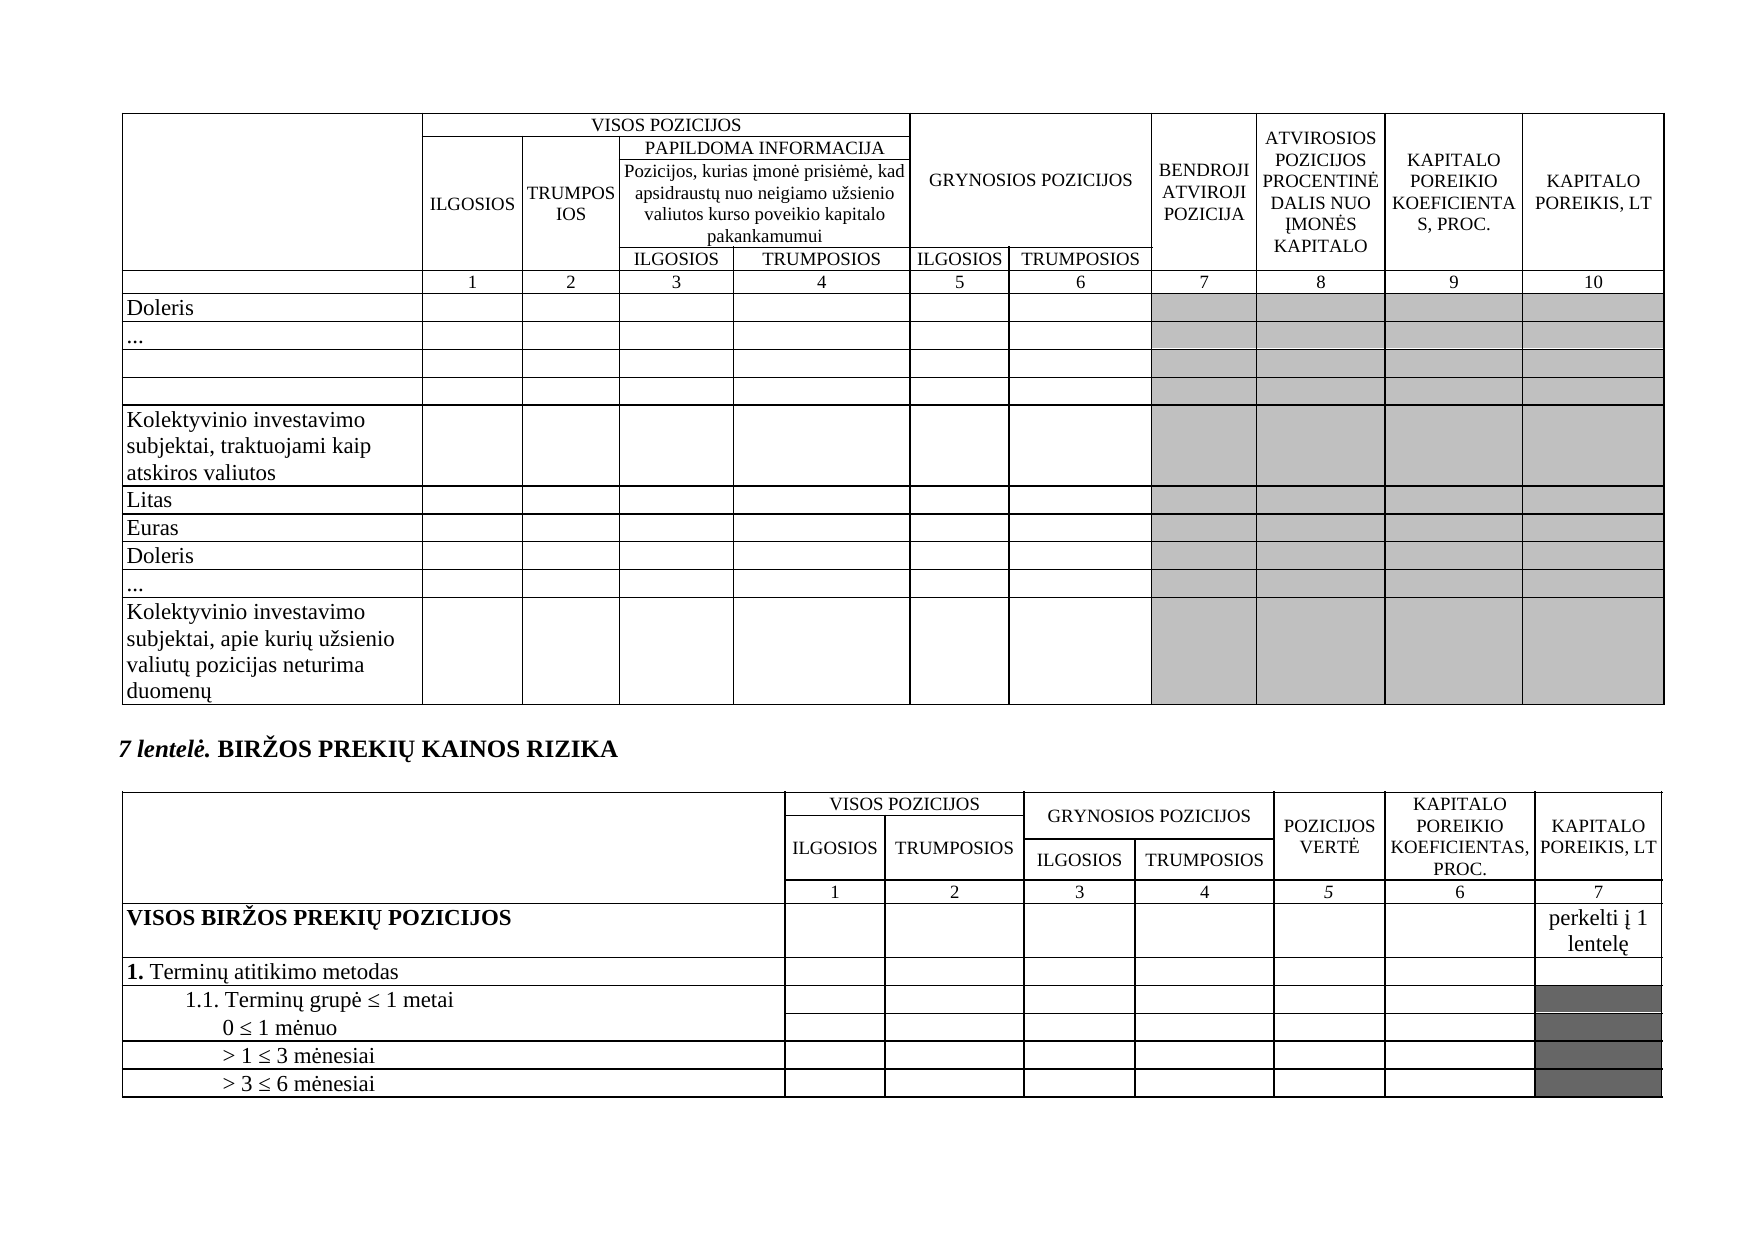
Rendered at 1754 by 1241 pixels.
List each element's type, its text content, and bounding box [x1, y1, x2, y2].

table_cell [734, 487, 909, 513]
table_cell [786, 904, 884, 957]
table_cell [123, 271, 422, 293]
table_cell [1275, 1070, 1384, 1096]
table_cell [1010, 570, 1151, 597]
table_cell 8 [1257, 271, 1384, 293]
table_cell [911, 294, 1008, 321]
table_cell [1136, 986, 1273, 1012]
table_cell [1257, 515, 1384, 541]
table_cell [1275, 1014, 1384, 1040]
table_cell [123, 350, 422, 376]
table_cell VISOS BIRŽOS PREKIŲ POZICIJOS [123, 904, 784, 957]
table_cell TRUMPOSIOS [886, 816, 1023, 879]
table_cell [1152, 350, 1256, 376]
table_cell [523, 515, 619, 541]
table_cell [1152, 322, 1256, 348]
table_cell [786, 1014, 884, 1040]
table_cell [911, 406, 1008, 485]
table_cell [1152, 570, 1256, 597]
table_cell [620, 598, 733, 704]
table_cell [423, 322, 522, 348]
table_cell [911, 598, 1008, 704]
table_cell > 1 ≤<= 3 mėnesiai [123, 1042, 784, 1068]
table_cell [423, 570, 522, 597]
table_cell [786, 1042, 884, 1068]
table_header GRYNOSIOS POZICIJOS [911, 114, 1151, 246]
table_cell [1025, 1042, 1134, 1068]
table_cell [1257, 350, 1384, 376]
table_cell [734, 350, 909, 376]
table_cell > 3 ≤<= 6 mėnesiai [123, 1070, 784, 1096]
table_cell [423, 350, 522, 376]
table_cell [620, 542, 733, 569]
table_cell [734, 515, 909, 541]
table_cell [1025, 904, 1134, 957]
table_cell [911, 322, 1008, 348]
table_cell Pozicijos, kurias įmonė prisiėmė, kad apsidraustų nuo neigiamo užsienio valiutos kurso poveikio kapitalo pakankamumui [620, 160, 909, 246]
table_cell [123, 378, 422, 404]
table_cell 5 [1275, 881, 1384, 902]
table_header VISOS POZICIJOS [423, 114, 909, 136]
table_cell 1.1. Terminų grupė ≤<= 1 metai [123, 986, 784, 1012]
table_cell 1. Terminų atitikimo metodas [123, 958, 784, 984]
table_cell 1 [786, 881, 884, 902]
table_cell 3 [620, 271, 733, 293]
table_cell [423, 406, 522, 485]
table_cell 0 ≤<= 1 mėnuo [123, 1013, 784, 1040]
table_cell [1025, 958, 1134, 984]
table_cell [620, 570, 733, 597]
table_cell [1536, 1042, 1661, 1068]
table_cell Kolektyvinio investavimo subjektai, apie kurių užsienio valiutų pozicijas neturima duomenų [123, 598, 422, 704]
table_cell [1257, 487, 1384, 513]
table_header [123, 114, 422, 269]
table_cell [1523, 598, 1663, 704]
table_cell [911, 350, 1008, 376]
table_cell [1536, 1014, 1661, 1040]
table_cell [1010, 487, 1151, 513]
table_cell ILGOSIOS [911, 248, 1008, 269]
table_cell [620, 294, 733, 321]
table_cell [1386, 958, 1534, 984]
table_cell [786, 986, 884, 1012]
table_cell [523, 378, 619, 404]
table_cell [1010, 515, 1151, 541]
table_cell [1152, 294, 1256, 321]
table_cell ... [123, 570, 422, 597]
table_cell [620, 350, 733, 376]
table_cell [620, 406, 733, 485]
table_cell [1025, 986, 1134, 1012]
table_cell 2 [886, 881, 1023, 902]
table_cell 4 [734, 271, 909, 293]
table_cell [1152, 598, 1256, 704]
table_cell 6 [1386, 881, 1534, 902]
table_cell [734, 406, 909, 485]
table_cell [886, 1070, 1023, 1096]
table_cell [1275, 904, 1384, 957]
table_cell [523, 322, 619, 348]
table_cell Euras [123, 515, 422, 541]
table_cell [1152, 487, 1256, 513]
table_cell ILGOSIOS [423, 137, 522, 269]
table_header [123, 793, 784, 902]
table_header POZICIJOS VERTĖ [1275, 793, 1384, 879]
table_cell [734, 294, 909, 321]
table_cell [1536, 958, 1661, 984]
table_cell [1136, 958, 1273, 984]
table_cell TRUMPOSIOS [1136, 840, 1273, 879]
table_cell [1523, 322, 1663, 348]
table_cell [1010, 294, 1151, 321]
table_cell [1523, 487, 1663, 513]
table_cell Doleris [123, 542, 422, 569]
table_cell [523, 294, 619, 321]
table_cell [1386, 542, 1522, 569]
table_cell [1386, 378, 1522, 404]
table_cell [620, 322, 733, 348]
table_cell [1136, 1014, 1273, 1040]
table_cell [423, 294, 522, 321]
table_cell TRUMPOSIOS [523, 137, 619, 269]
table_cell [886, 904, 1023, 957]
table_cell [1275, 1042, 1384, 1068]
table_header BENDROJI ATVIROJI POZICIJA [1152, 114, 1256, 269]
table_cell TRUMPOSIOS [734, 248, 909, 269]
table_cell [523, 598, 619, 704]
table_cell [423, 542, 522, 569]
table_cell [423, 515, 522, 541]
table_cell [1523, 294, 1663, 321]
table_cell [786, 1070, 884, 1096]
table_cell [1536, 986, 1661, 1012]
table_header GRYNOSIOS POZICIJOS [1025, 793, 1273, 838]
table_cell perkelti į 1 lentelę [1536, 904, 1661, 957]
table_cell 2 [523, 271, 619, 293]
table_cell [423, 598, 522, 704]
table_cell Kolektyvinio investavimo subjektai, traktuojami kaip atskiros valiutos [123, 406, 422, 485]
table_cell [620, 378, 733, 404]
table_cell [1257, 542, 1384, 569]
table_cell [1386, 515, 1522, 541]
table_cell [1257, 294, 1384, 321]
table_cell [620, 515, 733, 541]
table_cell [1010, 350, 1151, 376]
table_header VISOS POZICIJOS [786, 793, 1023, 814]
table_cell [1386, 487, 1522, 513]
table_cell [886, 1042, 1023, 1068]
table_cell [523, 487, 619, 513]
table_cell 6 [1010, 271, 1151, 293]
table_cell [1025, 1014, 1134, 1040]
table_cell [1257, 570, 1384, 597]
table_cell [911, 487, 1008, 513]
table_cell [1025, 1070, 1134, 1096]
table_cell [734, 322, 909, 348]
table_cell [734, 378, 909, 404]
table_cell [1523, 542, 1663, 569]
table_cell [886, 1014, 1023, 1040]
table_cell 3 [1025, 881, 1134, 902]
table_cell [1152, 378, 1256, 404]
table_cell [1386, 294, 1522, 321]
table_cell [1523, 570, 1663, 597]
table_cell 1 [423, 271, 522, 293]
table_cell [1386, 904, 1534, 957]
table_cell [786, 958, 884, 984]
table_cell [1386, 322, 1522, 348]
table_cell [1010, 378, 1151, 404]
table_header KAPITALO POREIKIO KOEFICIENTAS, PROC. [1386, 793, 1534, 879]
table_cell [911, 378, 1008, 404]
table_cell [1257, 322, 1384, 348]
table_cell 10 [1523, 271, 1663, 293]
table_header KAPITALO POREIKIS, LT [1523, 114, 1663, 269]
table_cell [1386, 406, 1522, 485]
table_cell [1275, 958, 1384, 984]
table_cell [1257, 378, 1384, 404]
table_cell TRUMPOSIOS [1010, 248, 1151, 269]
table_cell [734, 598, 909, 704]
table_cell [1136, 904, 1273, 957]
table_cell [1523, 406, 1663, 485]
table_cell [1386, 1042, 1534, 1068]
table_cell [911, 570, 1008, 597]
table_cell [1386, 570, 1522, 597]
table_cell [911, 542, 1008, 569]
table_cell [1152, 515, 1256, 541]
table_cell [1152, 542, 1256, 569]
text 7 lentelė. BIRŽOS PREKIŲ KAINOS RIZIKA [118, 734, 1635, 763]
table_cell [1523, 515, 1663, 541]
table_cell [1010, 598, 1151, 704]
table_cell [886, 986, 1023, 1012]
table_cell [886, 958, 1023, 984]
table_cell [1386, 986, 1534, 1012]
table_header KAPITALO POREIKIO KOEFICIENTAS, PROC. [1386, 114, 1522, 269]
table_cell [1010, 406, 1151, 485]
table_cell [911, 515, 1008, 541]
table_cell 7 [1536, 881, 1661, 902]
table_header KAPITALO POREIKIS, LT [1536, 793, 1661, 879]
table_cell [1136, 1070, 1273, 1096]
table_cell ILGOSIOS [620, 248, 733, 269]
table_cell [1152, 406, 1256, 485]
table_cell 7 [1152, 271, 1256, 293]
table_cell Doleris [123, 294, 422, 321]
table_cell [423, 487, 522, 513]
table_cell ILGOSIOS [786, 816, 884, 879]
table_header ATVIROSIOS POZICIJOS PROCENTINĖ DALIS NUO ĮMONĖS KAPITALO [1257, 114, 1384, 269]
table_cell [1536, 1070, 1661, 1096]
table_cell [1523, 350, 1663, 376]
table_cell [1257, 406, 1384, 485]
table_cell ILGOSIOS [1025, 840, 1134, 879]
table_cell [1275, 986, 1384, 1012]
table_cell ... [123, 322, 422, 348]
table_cell 4 [1136, 881, 1273, 902]
table_cell [523, 406, 619, 485]
table_cell [1136, 1042, 1273, 1068]
table_cell Litas [123, 487, 422, 513]
table_cell [1257, 598, 1384, 704]
table_cell [1386, 1070, 1534, 1096]
table_cell [1010, 322, 1151, 348]
table_cell [423, 378, 522, 404]
table_cell [1010, 542, 1151, 569]
table_cell [1386, 350, 1522, 376]
table_cell [734, 542, 909, 569]
table_cell [523, 570, 619, 597]
table_cell 5 [911, 271, 1008, 293]
table_cell PAPILDOMA INFORMACIJA [620, 137, 909, 159]
table_cell [1386, 1014, 1534, 1040]
table_cell [523, 542, 619, 569]
table_cell 9 [1386, 271, 1522, 293]
table_cell [1386, 598, 1522, 704]
table_cell [734, 570, 909, 597]
table_cell [523, 350, 619, 376]
table_cell [620, 487, 733, 513]
table_cell [1523, 378, 1663, 404]
